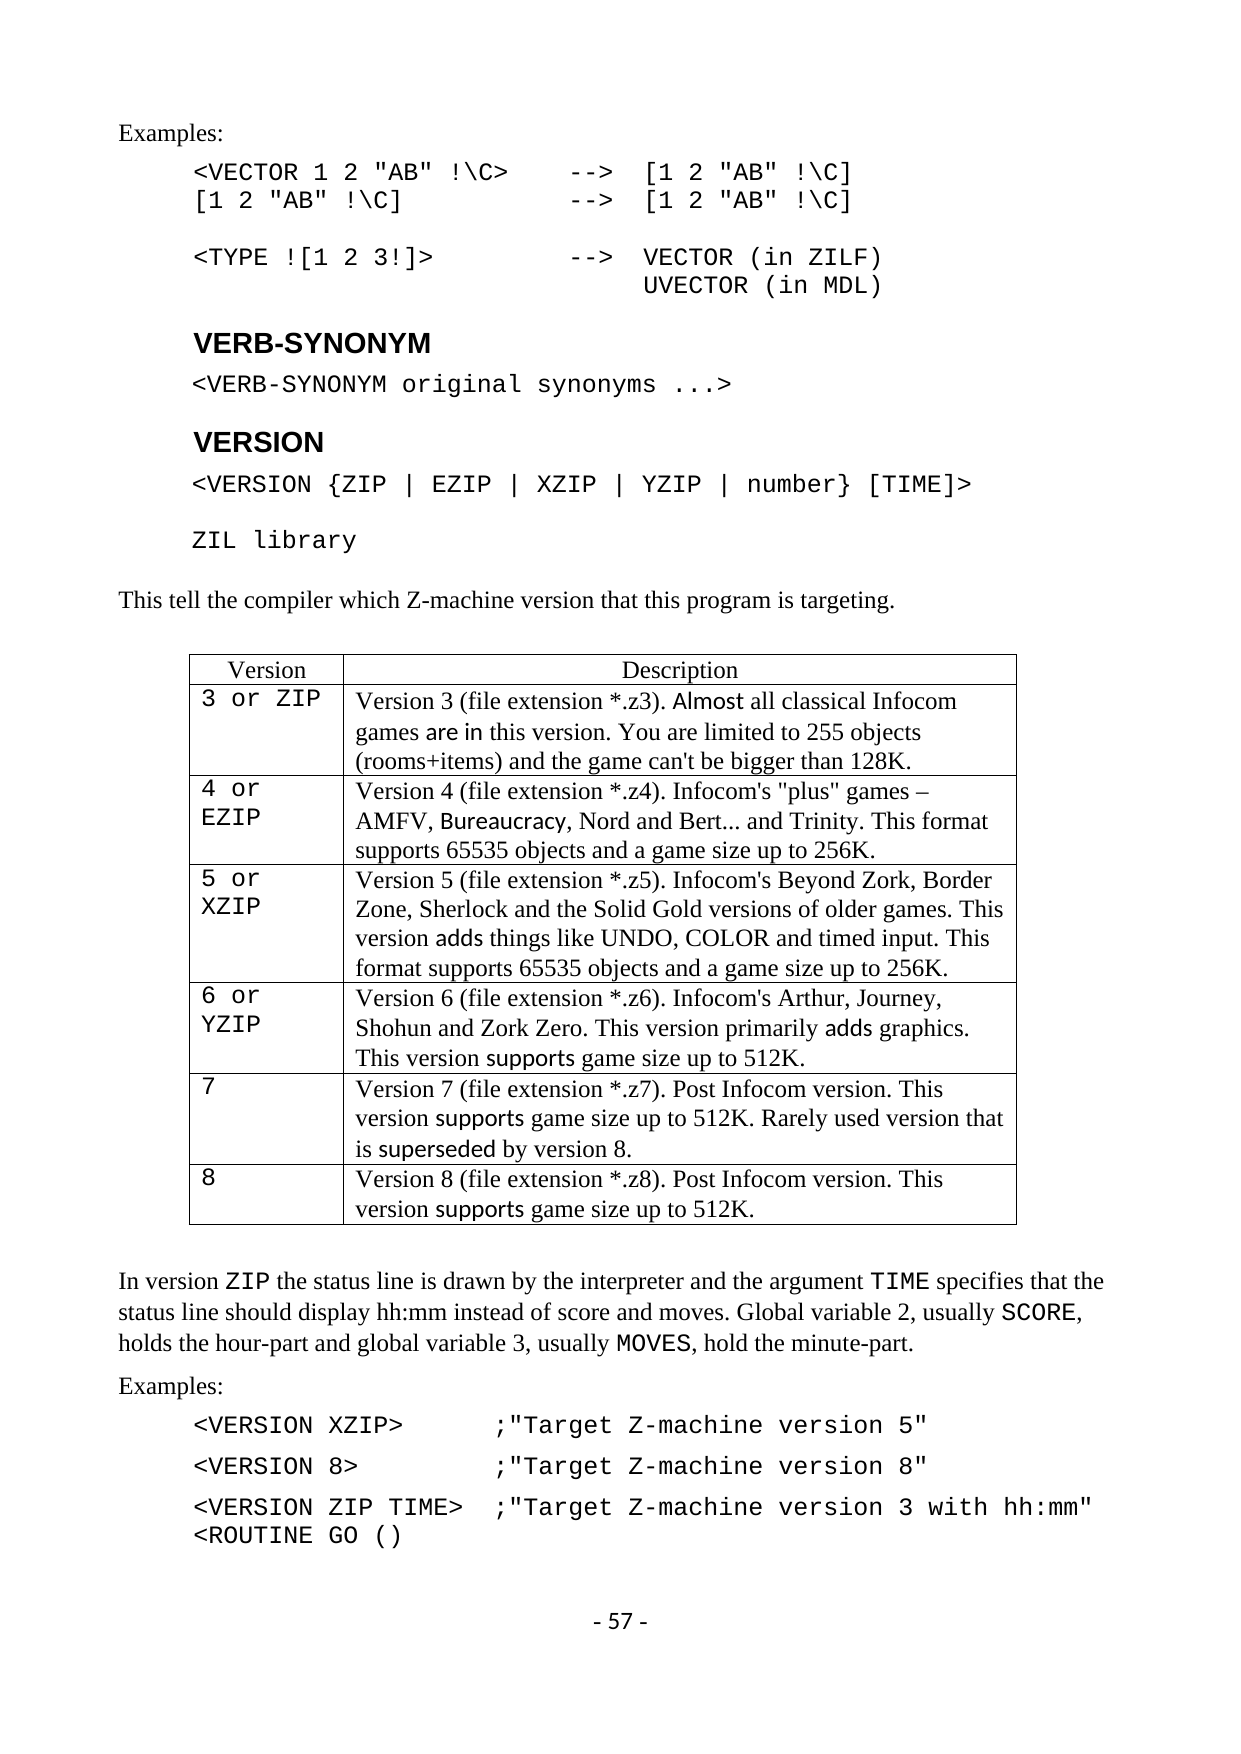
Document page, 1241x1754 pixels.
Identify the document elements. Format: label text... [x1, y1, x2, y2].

table_cell 5 or XZIP [190, 865, 343, 982]
text This tell the compiler which Z-machine version that this program is targeting. [118, 585, 1122, 613]
text Examples: [118, 1371, 1122, 1400]
table_cell Version 3 (file extension *.z3). Almost all classical Infocom games are in this version. You are limited to 255 objects (rooms+items) and the game can't be bigger than 128K. [344, 685, 1016, 775]
table_header Description [344, 655, 1016, 684]
table_header Version [190, 655, 343, 684]
table_cell Version 4 (file extension *.z4). Infocom's "plus" games – AMFV, Bureaucracy, Nord and Bert... and Trinity. This format supports 65535 objects and a game size up to 256K. [344, 776, 1016, 864]
table_cell Version 7 (file extension *.z7). Post Infocom version. This version supports game size up to 512K. Rarely used version that is superseded by version 8. [344, 1074, 1016, 1163]
table_cell 3 or ZIP [190, 685, 343, 775]
text <VERSION 8> ;"Target Z-machine version 8" [118, 1453, 1122, 1482]
text In version ZIP the status line is drawn by the interpreter and the argument TIME specifies that the status line should display hh:mm instead of score and moves. Global variable 2, usually SCORE, holds the hour-part and global variable 3, usually MOVES, hold the minute-part. [118, 1266, 1122, 1359]
text <VERSION ZIP TIME> ;"Target Z-machine version 3 with hh:mm" <ROUTINE GO () [118, 1494, 1122, 1551]
text ZIL library [192, 528, 1122, 556]
text <VERB-SYNONYM original synonyms ...> [192, 372, 1122, 400]
table_cell 4 or EZIP [190, 776, 343, 864]
subtitle VERSION [118, 425, 1122, 459]
table_cell Version 6 (file extension *.z6). Infocom's Arthur, Journey, Shohun and Zork Zero. This version primarily adds graphics. This version supports game size up to 512K. [344, 983, 1016, 1073]
table_cell 7 [190, 1074, 343, 1163]
text Examples: [118, 118, 1122, 147]
text <VERSION {ZIP | EZIP | XZIP | YZIP | number} [TIME]> [192, 471, 1122, 500]
text <VECTOR 1 2 "AB" !\C> --> [1 2 "AB" !\C] [1 2 "AB" !\C] --> [1 2 "AB" !\C] <TYPE ![1 2 3!]> --> VECTOR (in ZILF) UVECTOR (in MDL) [192, 159, 1122, 301]
text <VERSION XZIP> ;"Target Z-machine version 5" [118, 1412, 1122, 1441]
table_cell Version 5 (file extension *.z5). Infocom's Beyond Zork, Border Zone, Sherlock and the Solid Gold versions of older games. This version adds things like UNDO, COLOR and timed input. This format supports 65535 objects and a game size up to 256K. [344, 865, 1016, 982]
table_cell Version 8 (file extension *.z8). Post Infocom version. This version supports game size up to 512K. [344, 1165, 1016, 1224]
table_cell 8 [190, 1165, 343, 1224]
subtitle VERB-SYNONYM [118, 326, 1122, 359]
table_cell 6 or YZIP [190, 983, 343, 1073]
